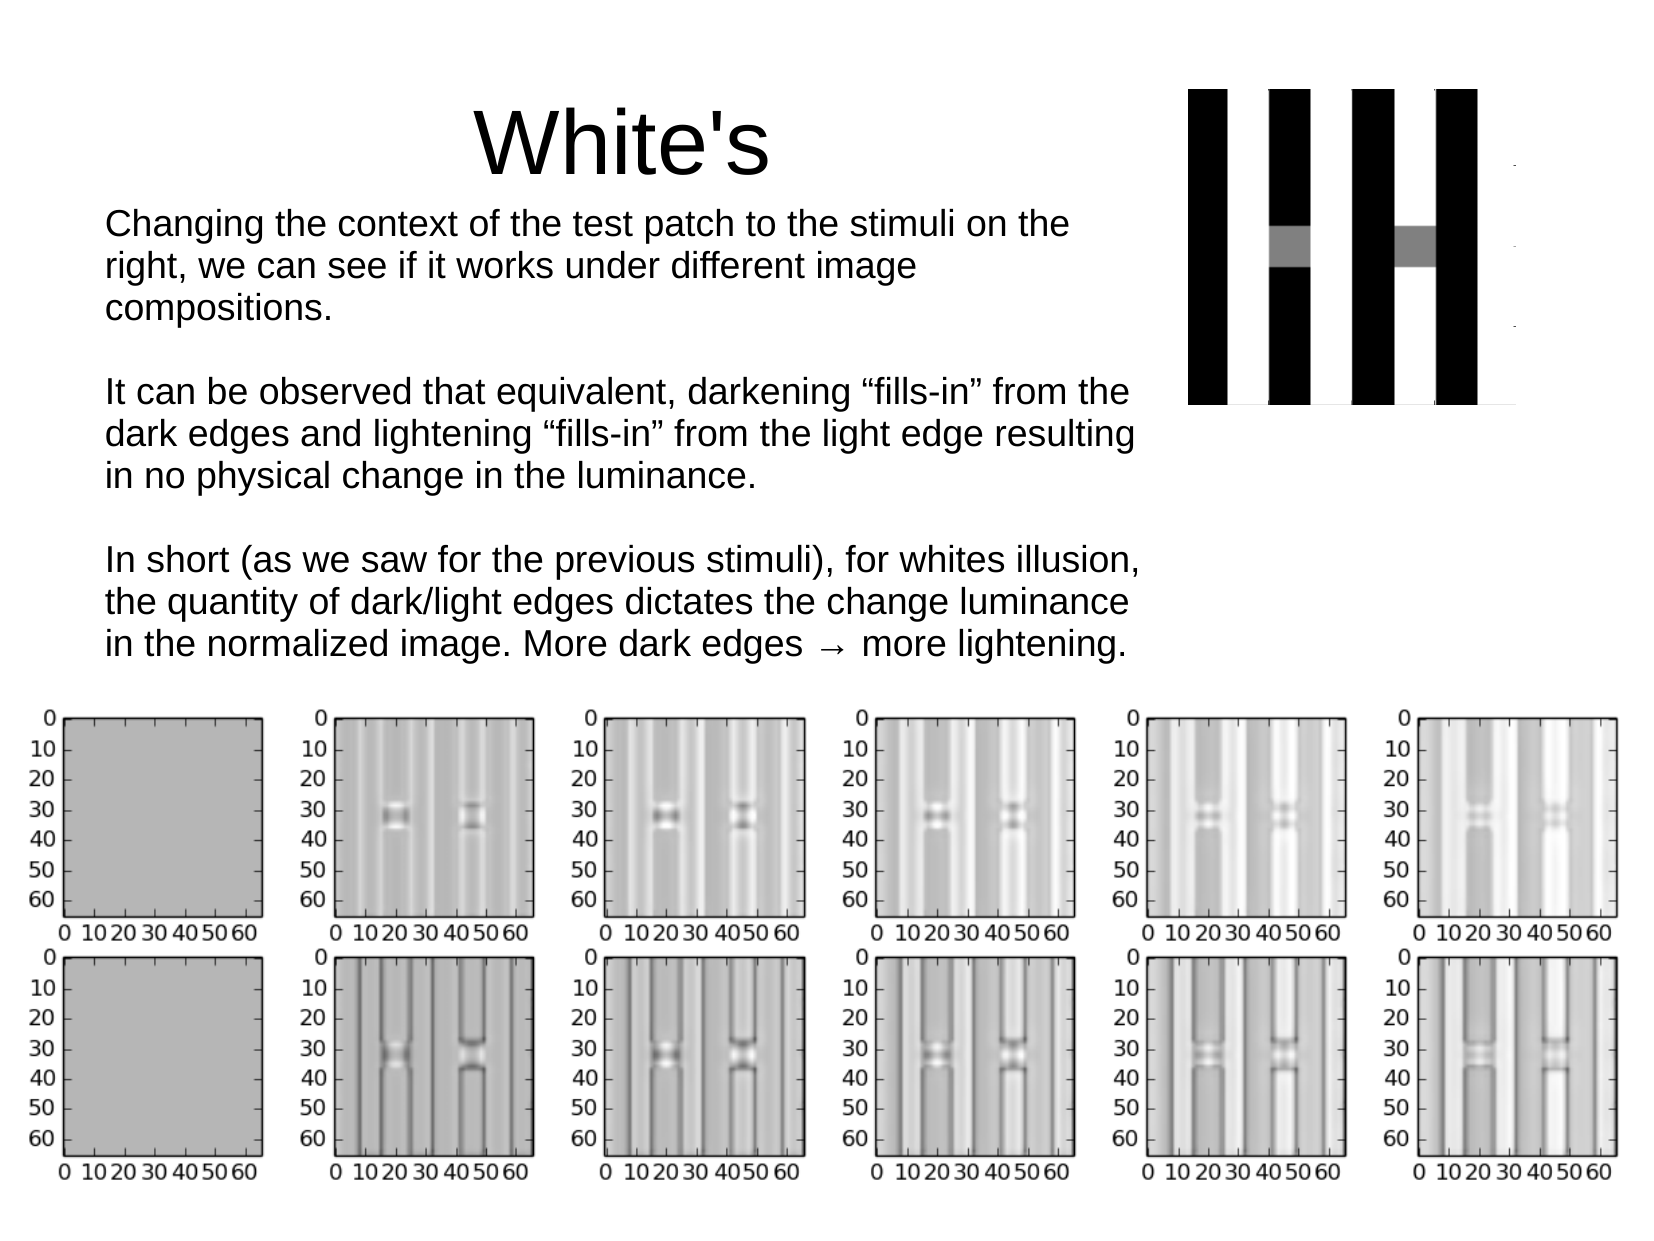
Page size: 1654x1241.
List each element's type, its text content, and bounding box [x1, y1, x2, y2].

picture [1188, 89, 1516, 406]
text_box Changing the context of the test patch to the stimuli on the right, we can see if it works under different image compositions. It can be observed that equivalent, darkening “fills-in” from the dark edges and lightening “fills-in” from the light edge resulting in no physical change in the luminance. In short (as we saw for the previous stimuli), for whites illusion, the quantity of dark/light edges dictates the change luminance in the normalized image. More dark edges → more lightening. [90, 195, 1171, 672]
picture [0, 699, 1654, 1201]
title White's [82, 30, 1189, 257]
